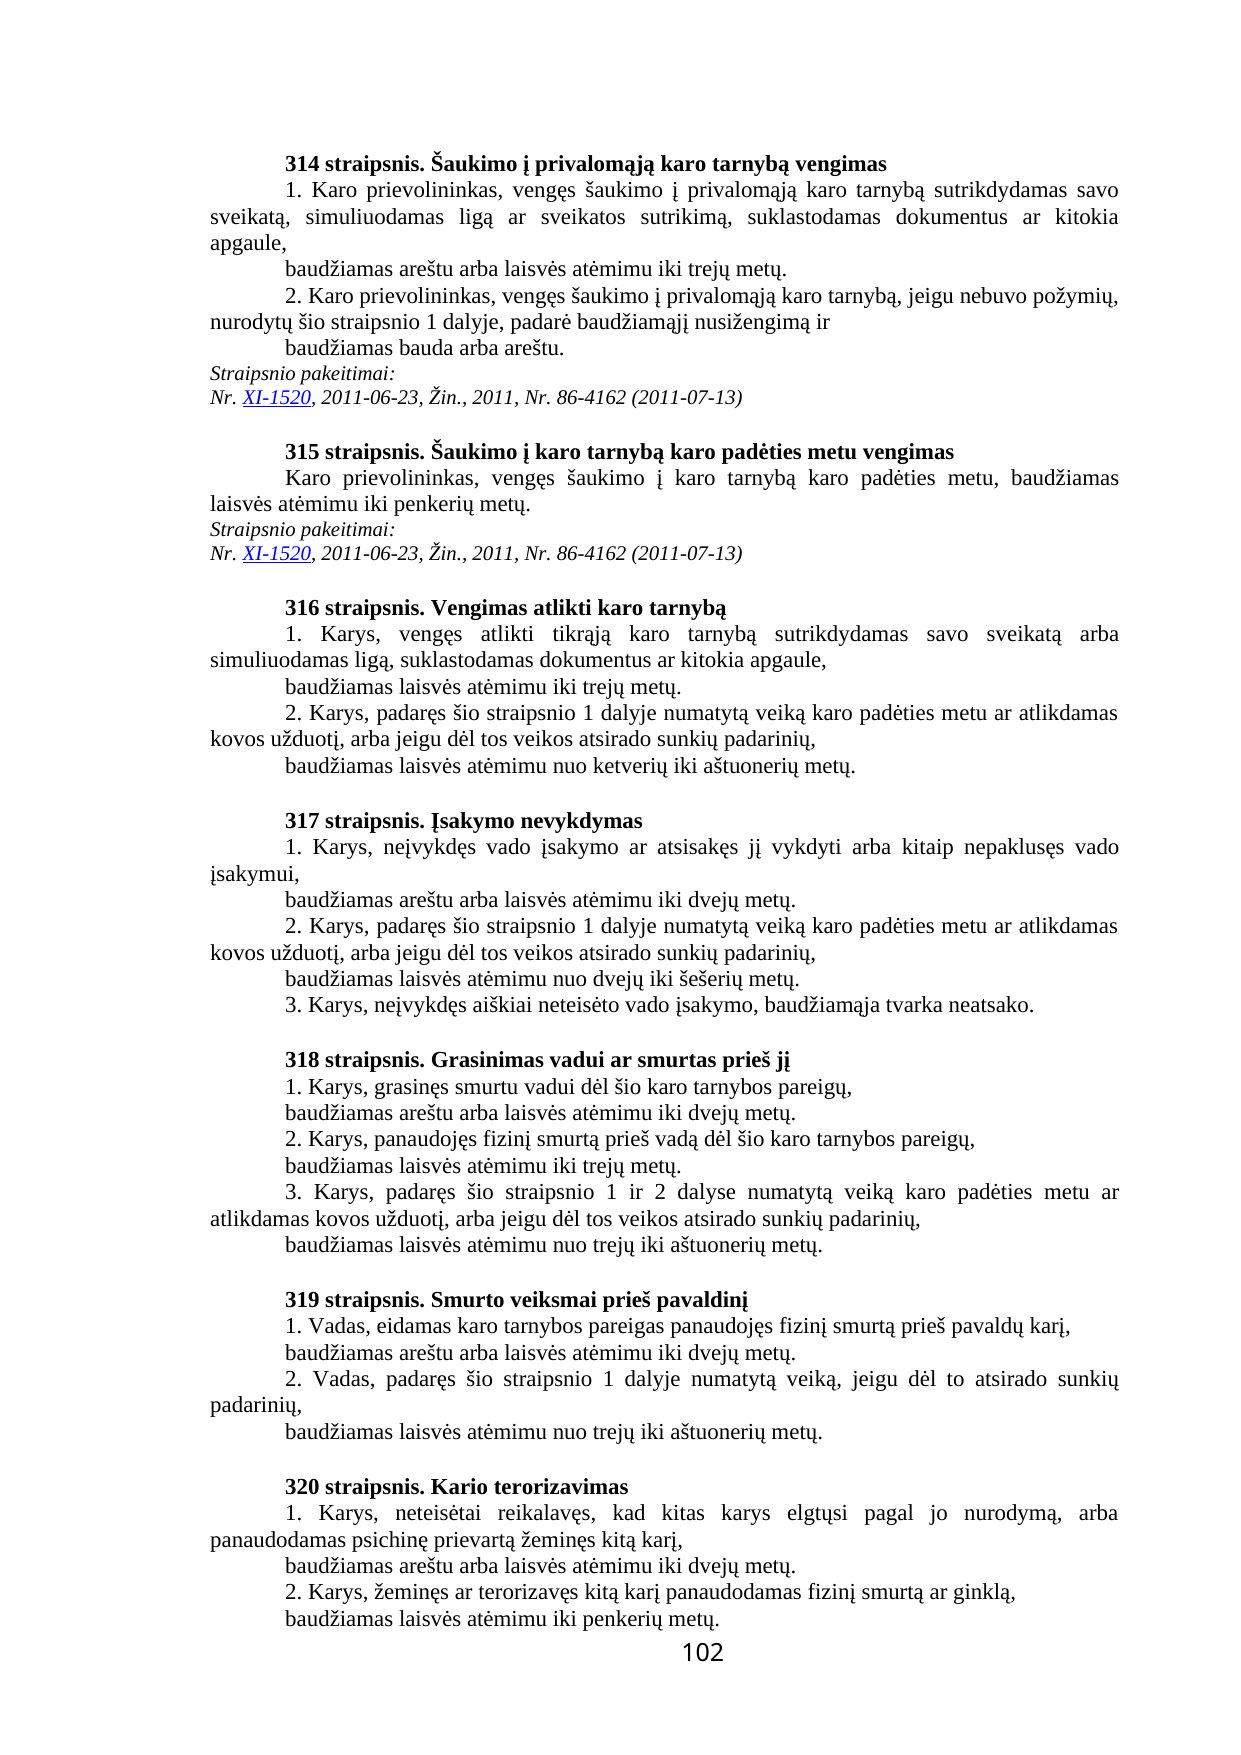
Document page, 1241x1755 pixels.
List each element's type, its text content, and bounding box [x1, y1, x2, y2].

text 2. Vadas, padaręs šio straipsnio 1 dalyje numatytą veiką, jeigu dėl to atsirado sunkių padarinių, [210, 1365, 1120, 1418]
text 318 straipsnis. Grasinimas vadui ar smurtas prieš jį [210, 1046, 1120, 1073]
text baudžiamas areštu arba laisvės atėmimu iki dvejų metų. [210, 1099, 1120, 1126]
text 320 straipsnis. Kario terorizavimas [210, 1473, 1120, 1499]
text 1. Karo prievolininkas, vengęs šaukimo į privalomąją karo tarnybą sutrikdydamas savo sveikatą, simuliuodamas ligą ar sveikatos sutrikimą, suklastodamas dokumentus ar kitokia apgaule, [210, 176, 1120, 255]
text 315 straipsnis. Šaukimo į karo tarnybą karo padėties metu vengimas [210, 438, 1120, 464]
text 1. Karys, vengęs atlikti tikrąją karo tarnybą sutrikdydamas savo sveikatą arba simuliuodamas ligą, suklastodamas dokumentus ar kitokia apgaule, [210, 620, 1120, 673]
text Straipsnio pakeitimai: [210, 517, 1120, 541]
text 2. Karys, žeminęs ar terorizavęs kitą karį panaudodamas fizinį smurtą ar ginklą, [210, 1578, 1120, 1605]
text baudžiamas bauda arba areštu. [210, 334, 1120, 361]
text 319 straipsnis. Smurto veiksmai prieš pavaldinį [210, 1286, 1120, 1312]
text 317 straipsnis. Įsakymo nevykdymas [210, 807, 1120, 833]
text 3. Karys, neįvykdęs aiškiai neteisėto vado įsakymo, baudžiamąja tvarka neatsako. [210, 991, 1120, 1018]
text baudžiamas laisvės atėmimu nuo trejų iki aštuonerių metų. [210, 1418, 1120, 1444]
text 1. Karys, neteisėtai reikalavęs, kad kitas karys elgtųsi pagal jo nurodymą, arba panaudodamas psichinę prievartą žeminęs kitą karį, [210, 1499, 1120, 1552]
text Straipsnio pakeitimai: [210, 361, 1120, 385]
text 1. Karys, grasinęs smurtu vadui dėl šio karo tarnybos pareigų, [210, 1073, 1120, 1099]
text Karo prievolininkas, vengęs šaukimo į karo tarnybą karo padėties metu, baudžiamas laisvės atėmimu iki penkerių metų. [210, 464, 1120, 517]
text 314 straipsnis. Šaukimo į privalomąją karo tarnybą vengimas [210, 150, 1120, 176]
text 1. Karys, neįvykdęs vado įsakymo ar atsisakęs jį vykdyti arba kitaip nepaklusęs vado įsakymui, [210, 833, 1120, 886]
text baudžiamas areštu arba laisvės atėmimu iki trejų metų. [210, 255, 1120, 282]
text 2. Karys, padaręs šio straipsnio 1 dalyje numatytą veiką karo padėties metu ar atlikdamas kovos užduotį, arba jeigu dėl tos veikos atsirado sunkių padarinių, [210, 699, 1120, 752]
text 316 straipsnis. Vengimas atlikti karo tarnybą [210, 594, 1120, 620]
text Nr. XI-1520, 2011-06-23, Žin., 2011, Nr. 86-4162 (2011-07-13) [210, 385, 1120, 409]
text baudžiamas laisvės atėmimu iki penkerių metų. [210, 1605, 1120, 1631]
text baudžiamas areštu arba laisvės atėmimu iki dvejų metų. [210, 886, 1120, 912]
text baudžiamas laisvės atėmimu nuo trejų iki aštuonerių metų. [210, 1231, 1120, 1257]
text baudžiamas laisvės atėmimu iki trejų metų. [210, 673, 1120, 699]
text 2. Karys, panaudojęs fizinį smurtą prieš vadą dėl šio karo tarnybos pareigų, [210, 1126, 1120, 1152]
text baudžiamas laisvės atėmimu iki trejų metų. [210, 1152, 1120, 1178]
text baudžiamas laisvės atėmimu nuo ketverių iki aštuonerių metų. [210, 752, 1120, 778]
text 2. Karys, padaręs šio straipsnio 1 dalyje numatytą veiką karo padėties metu ar atlikdamas kovos užduotį, arba jeigu dėl tos veikos atsirado sunkių padarinių, [210, 912, 1120, 965]
text Nr. XI-1520, 2011-06-23, Žin., 2011, Nr. 86-4162 (2011-07-13) [210, 541, 1120, 565]
text baudžiamas laisvės atėmimu nuo dvejų iki šešerių metų. [210, 965, 1120, 991]
text baudžiamas areštu arba laisvės atėmimu iki dvejų metų. [210, 1339, 1120, 1365]
text 3. Karys, padaręs šio straipsnio 1 ir 2 dalyse numatytą veiką karo padėties metu ar atlikdamas kovos užduotį, arba jeigu dėl tos veikos atsirado sunkių padarinių, [210, 1178, 1120, 1231]
text 2. Karo prievolininkas, vengęs šaukimo į privalomąją karo tarnybą, jeigu nebuvo požymių, nurodytų šio straipsnio 1 dalyje, padarė baudžiamąjį nusižengimą ir [210, 282, 1120, 334]
text baudžiamas areštu arba laisvės atėmimu iki dvejų metų. [210, 1552, 1120, 1578]
text 1. Vadas, eidamas karo tarnybos pareigas panaudojęs fizinį smurtą prieš pavaldų karį, [210, 1312, 1120, 1339]
